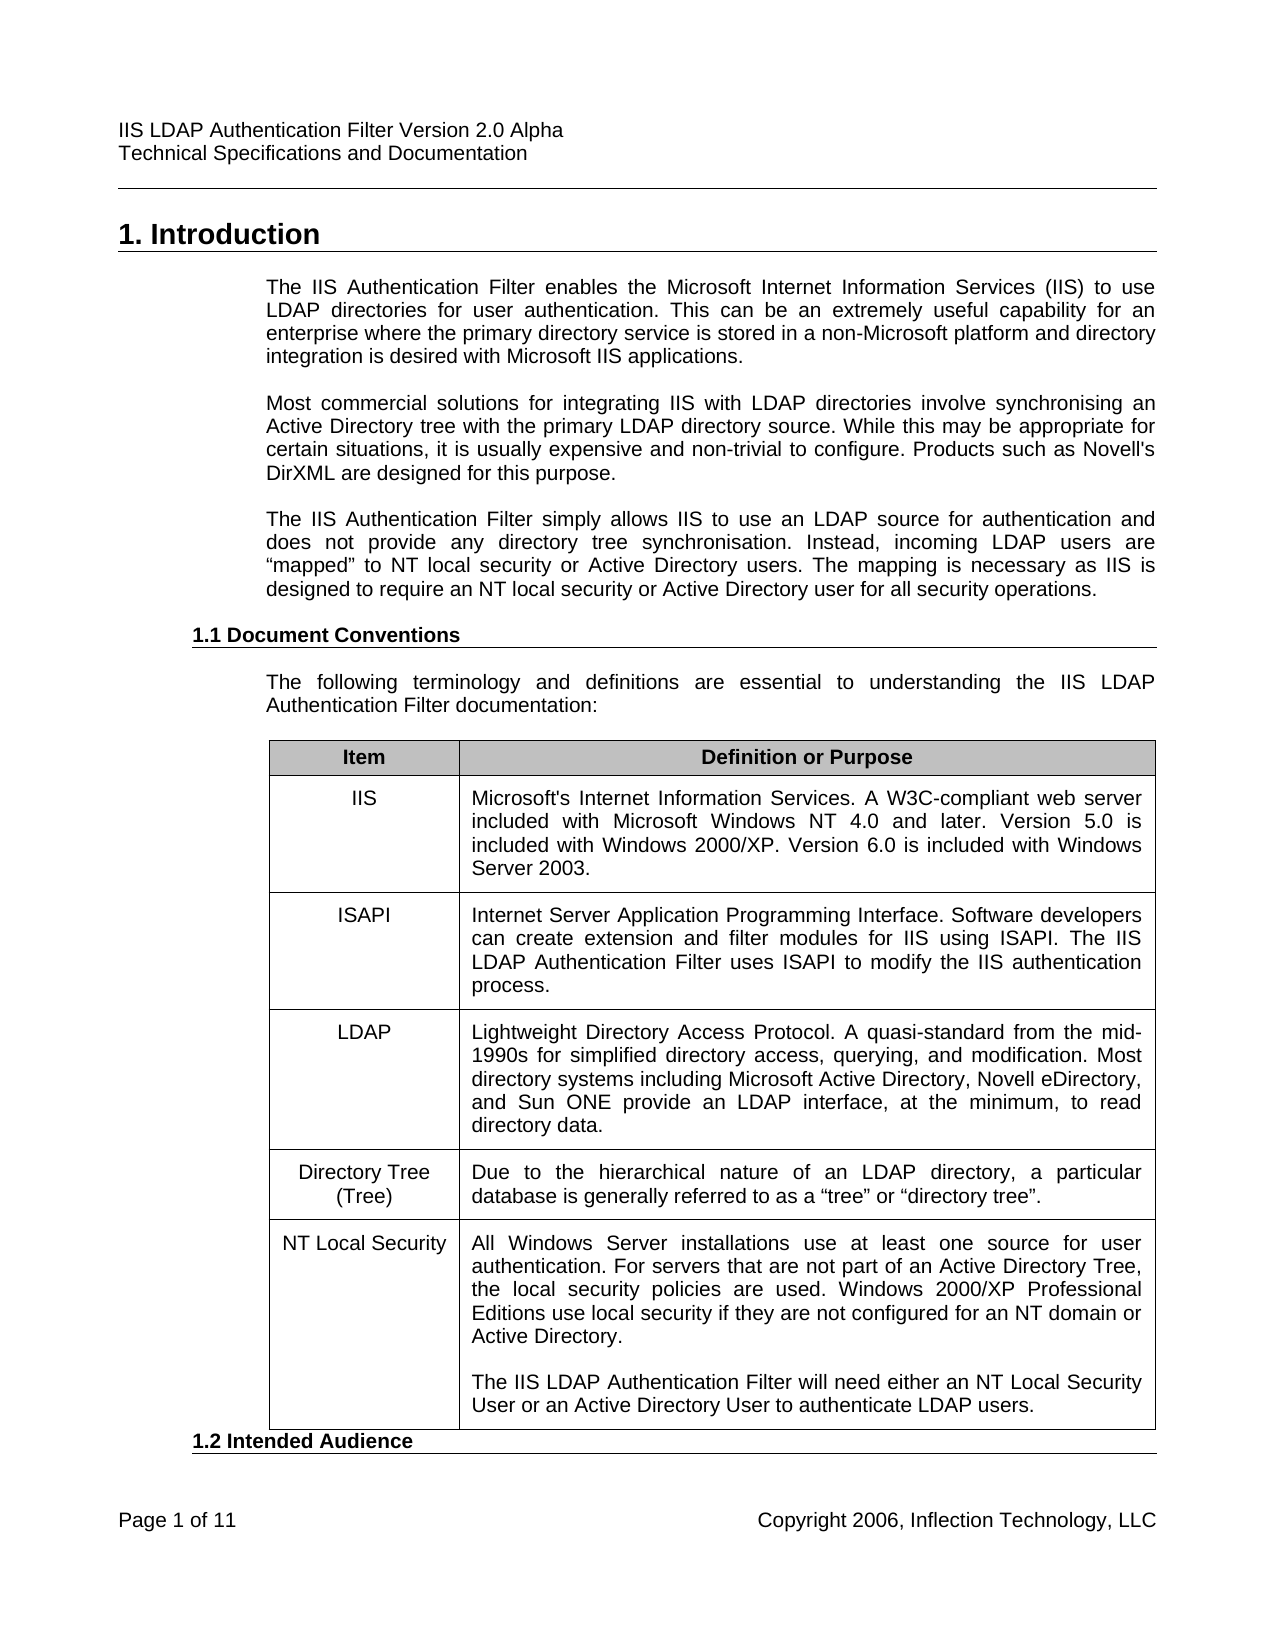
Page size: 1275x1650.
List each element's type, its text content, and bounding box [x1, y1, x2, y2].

text Most commercial solutions for integrating IIS with LDAP directories involve synchronising an Active Directory tree with the primary LDAP directory source. While this may be appropriate for certain situations, it is usually expensive and non-trivial to configure. Products such as Novell's DirXML are designed for this purpose. [266, 391, 1157, 484]
text The IIS Authentication Filter enables the Microsoft Internet Information Services (IIS) to use LDAP directories for user authentication. This can be an extremely useful capability for an enterprise where the primary directory service is stored in a non-Microsoft platform and directory integration is desired with Microsoft IIS applications. [266, 275, 1157, 368]
table_header Item [270, 741, 459, 775]
text The IIS Authentication Filter simply allows IIS to use an LDAP source for authentication and does not provide any directory tree synchronisation. Instead, incoming LDAP users are “mapped” to NT local security or Active Directory users. The mapping is necessary as IIS is designed to require an NT local security or Active Directory user for all security operations. [266, 507, 1157, 600]
table_cell Microsoft's Internet Information Services. A W3C-compliant web server included with Microsoft Windows NT 4.0 and later. Version 5.0 is included with Windows 2000/XP. Version 6.0 is included with Windows Server 2003. [460, 776, 1155, 892]
table_cell Directory Tree (Tree) [270, 1150, 459, 1219]
table_cell NT Local Security [270, 1220, 459, 1429]
table_cell LDAP [270, 1010, 459, 1149]
table_cell Lightweight Directory Access Protocol. A quasi-standard from the mid-1990s for simplified directory access, querying, and modification. Most directory systems including Microsoft Active Directory, Novell eDirectory, and Sun ONE provide an LDAP interface, at the minimum, to read directory data. [460, 1010, 1155, 1149]
table_cell Internet Server Application Programming Interface. Software developers can create extension and filter modules for IIS using ISAPI. The IIS LDAP Authentication Filter uses ISAPI to modify the IIS authentication process. [460, 893, 1155, 1009]
text 1.2 Intended Audience [192, 1429, 1157, 1453]
text The following terminology and definitions are essential to understanding the IIS LDAP Authentication Filter documentation: [266, 670, 1157, 717]
text 1. Introduction [118, 218, 1157, 251]
table_cell Due to the hierarchical nature of an LDAP directory, a particular database is generally referred to as a “tree” or “directory tree”. [460, 1150, 1155, 1219]
table_cell All Windows Server installations use at least one source for user authentication. For servers that are not part of an Active Directory Tree, the local security policies are used. Windows 2000/XP Professional Editions use local security if they are not configured for an NT domain or Active Directory. The IIS LDAP Authentication Filter will need either an NT Local Security User or an Active Directory User to authenticate LDAP users. [460, 1220, 1155, 1429]
table_cell ISAPI [270, 893, 459, 1009]
table_cell IIS [270, 776, 459, 892]
table_header Definition or Purpose [460, 741, 1155, 775]
text 1.1 Document Conventions [192, 624, 1157, 647]
